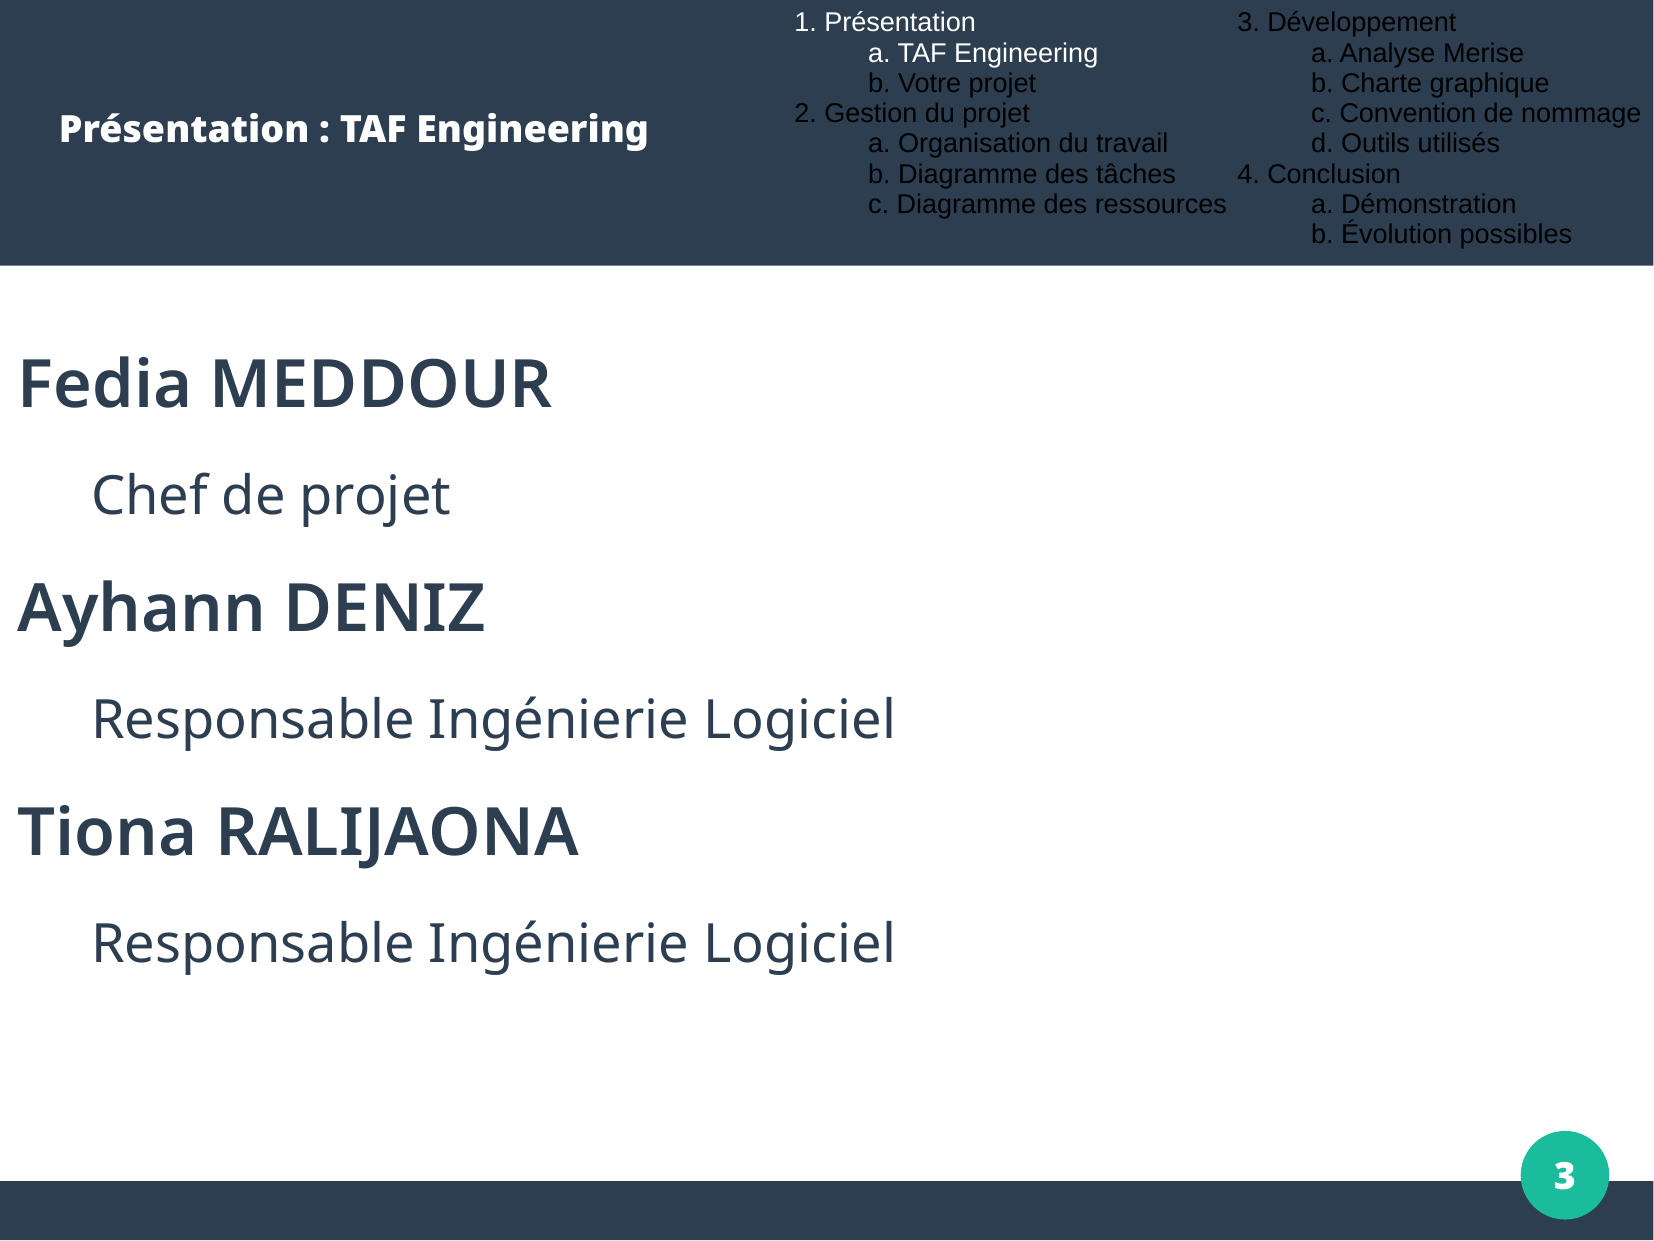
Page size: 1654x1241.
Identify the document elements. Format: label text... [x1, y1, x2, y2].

list Fedia MEDDOUR Chef de projet Ayhann DENIZ Responsable Ingénierie Logiciel Tiona RALIJAONA Responsable Ingénierie Logiciel [17, 336, 1636, 1134]
text_box 1. Présentation 3. Développement a. TAF Engineering a. Analyse Merise b. Votre projet b. Charte graphique 2. Gestion du projet c. Convention de nommage a. Organisation du travail d. Outils utilisés b. Diagramme des tâches 4. Conclusion c. Diagramme des ressources a. Démonstration b. Évolution possibles [779, 0, 1654, 338]
title Présentation : TAF Engineering [59, 49, 779, 207]
